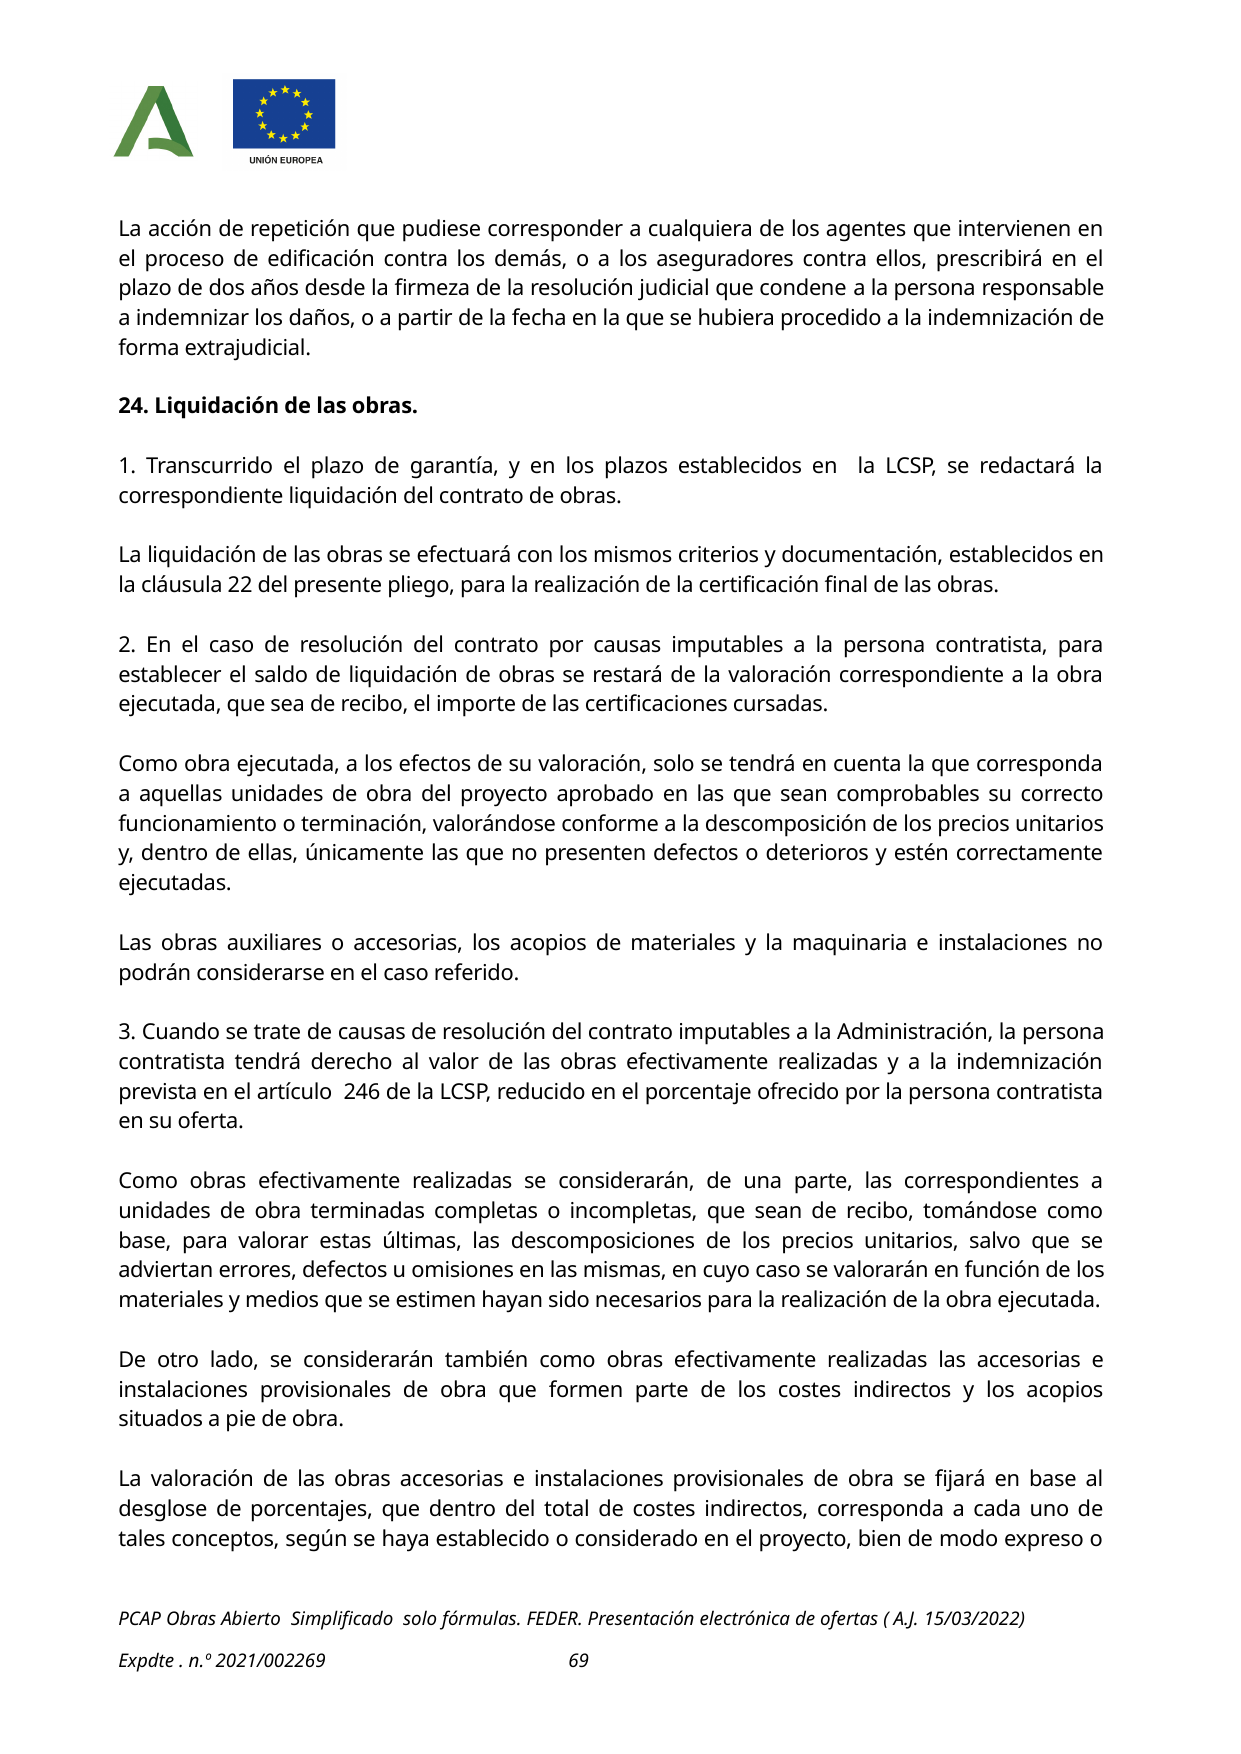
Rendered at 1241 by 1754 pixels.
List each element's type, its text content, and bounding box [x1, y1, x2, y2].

text 1. Transcurrido el plazo de garantía, y en los plazos establecidos en la LCSP, se redactará la correspondiente liquidación del contrato de obras. [118, 450, 1104, 509]
picture [221, 73, 347, 171]
text 2. En el caso de resolución del contrato por causas imputables a la persona contratista, para establecer el saldo de liquidación de obras se restará de la valoración correspondiente a la obra ejecutada, que sea de recibo, el importe de las certificaciones cursadas. [118, 629, 1104, 718]
text 3. Cuando se trate de causas de resolución del contrato imputables a la Administración, la persona contratista tendrá derecho al valor de las obras efectivamente realizadas y a la indemnización prevista en el artículo 246 de la LCSP, reducido en el porcentaje ofrecido por la persona contratista en su oferta. [118, 1016, 1104, 1135]
text La valoración de las obras accesorias e instalaciones provisionales de obra se fijará en base al desglose de porcentajes, que dentro del total de costes indirectos, corresponda a cada uno de tales conceptos, según se haya establecido o considerado en el proyecto, bien de modo expreso o [118, 1463, 1104, 1552]
text Como obra ejecutada, a los efectos de su valoración, solo se tendrá en cuenta la que corresponda a aquellas unidades de obra del proyecto aprobado en las que sean comprobables su correcto funcionamiento o terminación, valorándose conforme a la descomposición de los precios unitarios y, dentro de ellas, únicamente las que no presenten defectos o deterioros y estén correctamente ejecutadas. [118, 748, 1104, 897]
picture [109, 81, 198, 161]
text La liquidación de las obras se efectuará con los mismos criterios y documentación, establecidos en la cláusula 22 del presente pliego, para la realización de la certificación final de las obras. [118, 539, 1104, 599]
text La acción de repetición que pudiese corresponder a cualquiera de los agentes que intervienen en el proceso de edificación contra los demás, o a los aseguradores contra ellos, prescribirá en el plazo de dos años desde la firmeza de la resolución judicial que condene a la persona responsable a indemnizar los daños, o a partir de la fecha en la que se hubiera procedido a la indemnización de forma extrajudicial. [118, 213, 1104, 362]
text Como obras efectivamente realizadas se considerarán, de una parte, las correspondientes a unidades de obra terminadas completas o incompletas, que sean de recibo, tomándose como base, para valorar estas últimas, las descomposiciones de los precios unitarios, salvo que se adviertan errores, defectos u omisiones en las mismas, en cuyo caso se valorarán en función de los materiales y medios que se estimen hayan sido necesarios para la realización de la obra ejecutada. [118, 1165, 1104, 1314]
text Las obras auxiliares o accesorias, los acopios de materiales y la maquinaria e instalaciones no podrán considerarse en el caso referido. [118, 927, 1104, 986]
text 24. Liquidación de las obras. [118, 390, 1104, 420]
text De otro lado, se considerarán también como obras efectivamente realizadas las accesorias e instalaciones provisionales de obra que formen parte de los costes indirectos y los acopios situados a pie de obra. [118, 1344, 1104, 1433]
